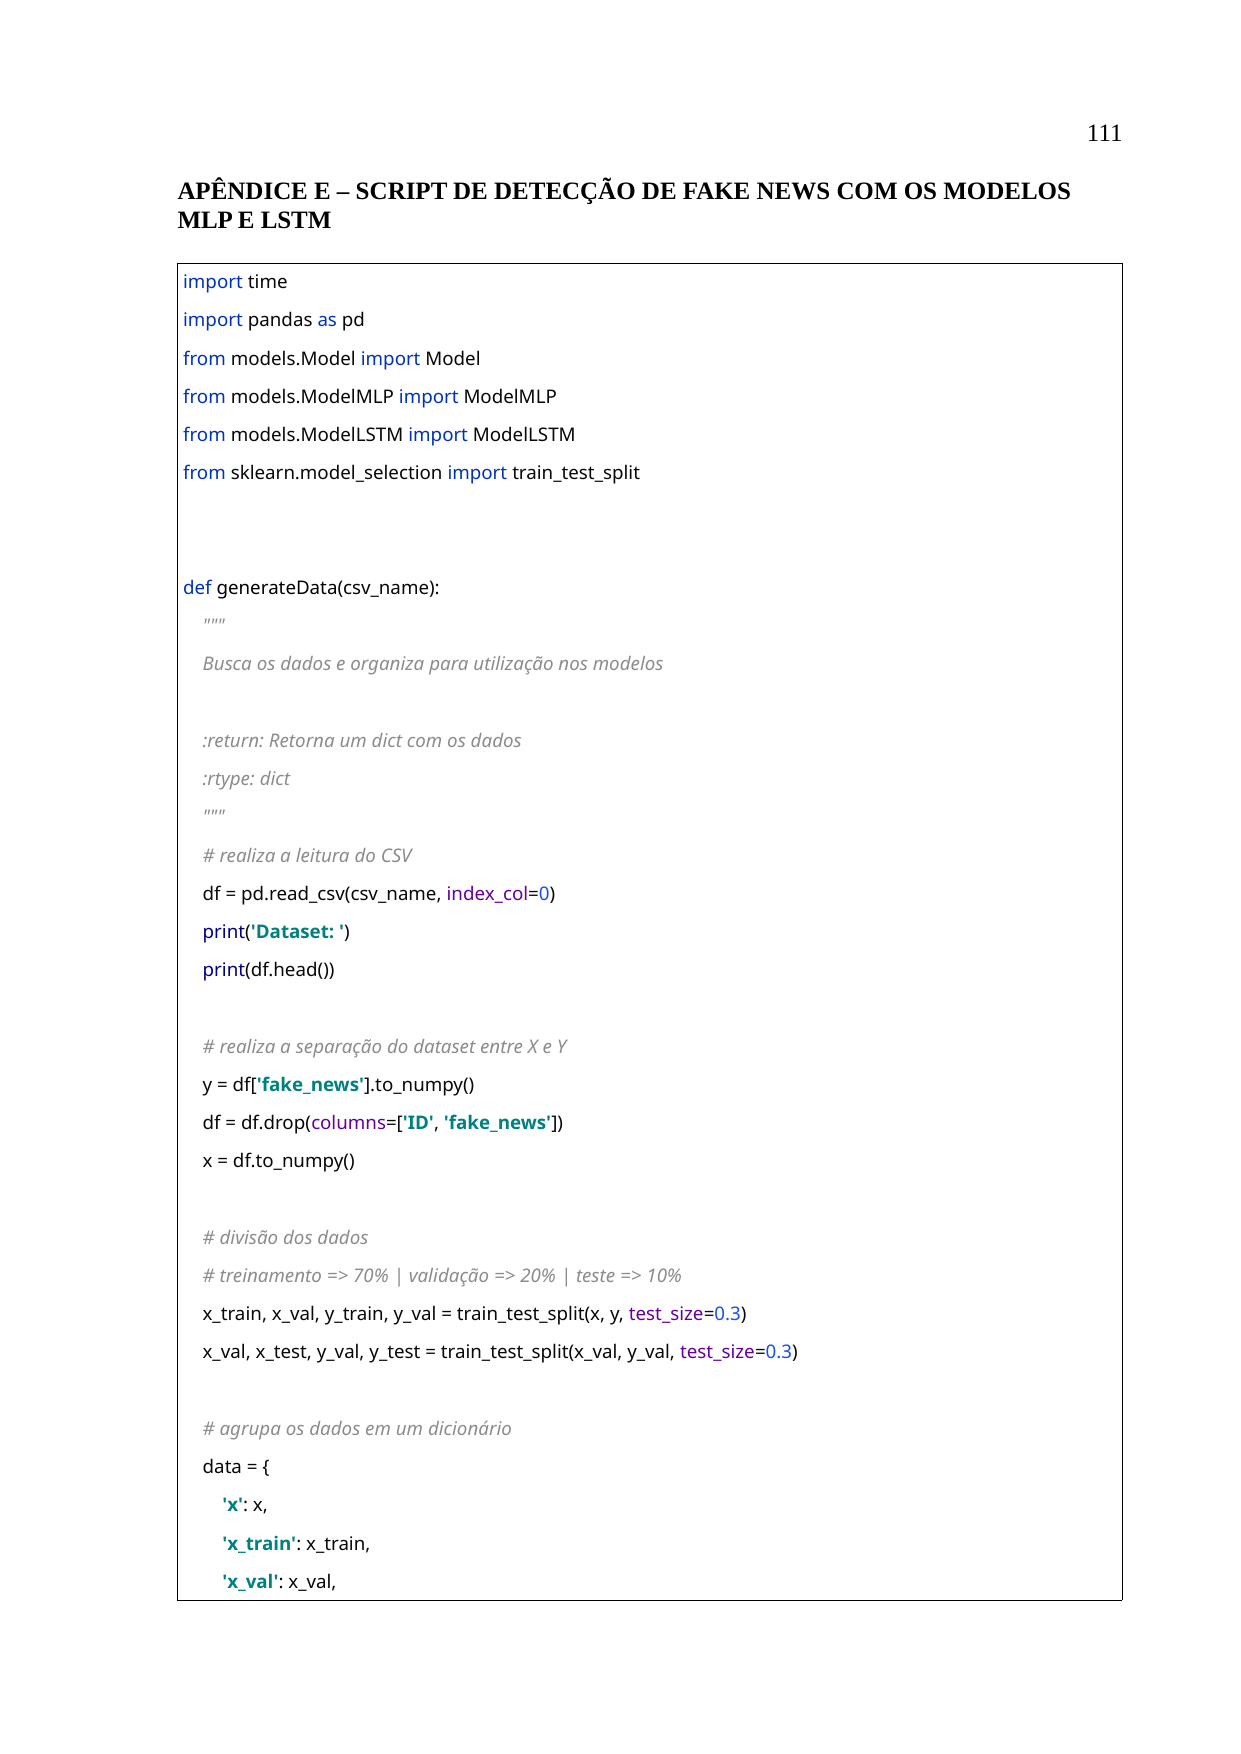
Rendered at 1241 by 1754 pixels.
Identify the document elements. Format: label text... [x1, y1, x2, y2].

table_header import time import pandas as pd from models.Model import Model from models.ModelMLP import ModelMLP from models.ModelLSTM import ModelLSTM from sklearn.model_selection import train_test_split def generateData(csv_name): """ Busca os dados e organiza para utilização nos modelos :return: Retorna um dict com os dados :rtype: dict """ # realiza a leitura do CSV df = pd.read_csv(csv_name, index_col=0) print('Dataset: ') print(df.head()) # realiza a separação do dataset entre X e Y y = df['fake_news'].to_numpy() df = df.drop(columns=['ID', 'fake_news']) x = df.to_numpy() # divisão dos dados # treinamento => 70% | validação => 20% | teste => 10% x_train, x_val, y_train, y_val = train_test_split(x, y, test_size=0.3) x_val, x_test, y_val, y_test = train_test_split(x_val, y_val, test_size=0.3) # agrupa os dados em um dicionário data = { 'x': x, 'x_train': x_train, 'x_val': x_val, [178, 264, 1122, 1599]
text APÊNDICE E – SCRIPT DE DETECÇÃO DE FAKE NEWS COM OS MODELOS MLP E LSTM [177, 176, 1122, 234]
